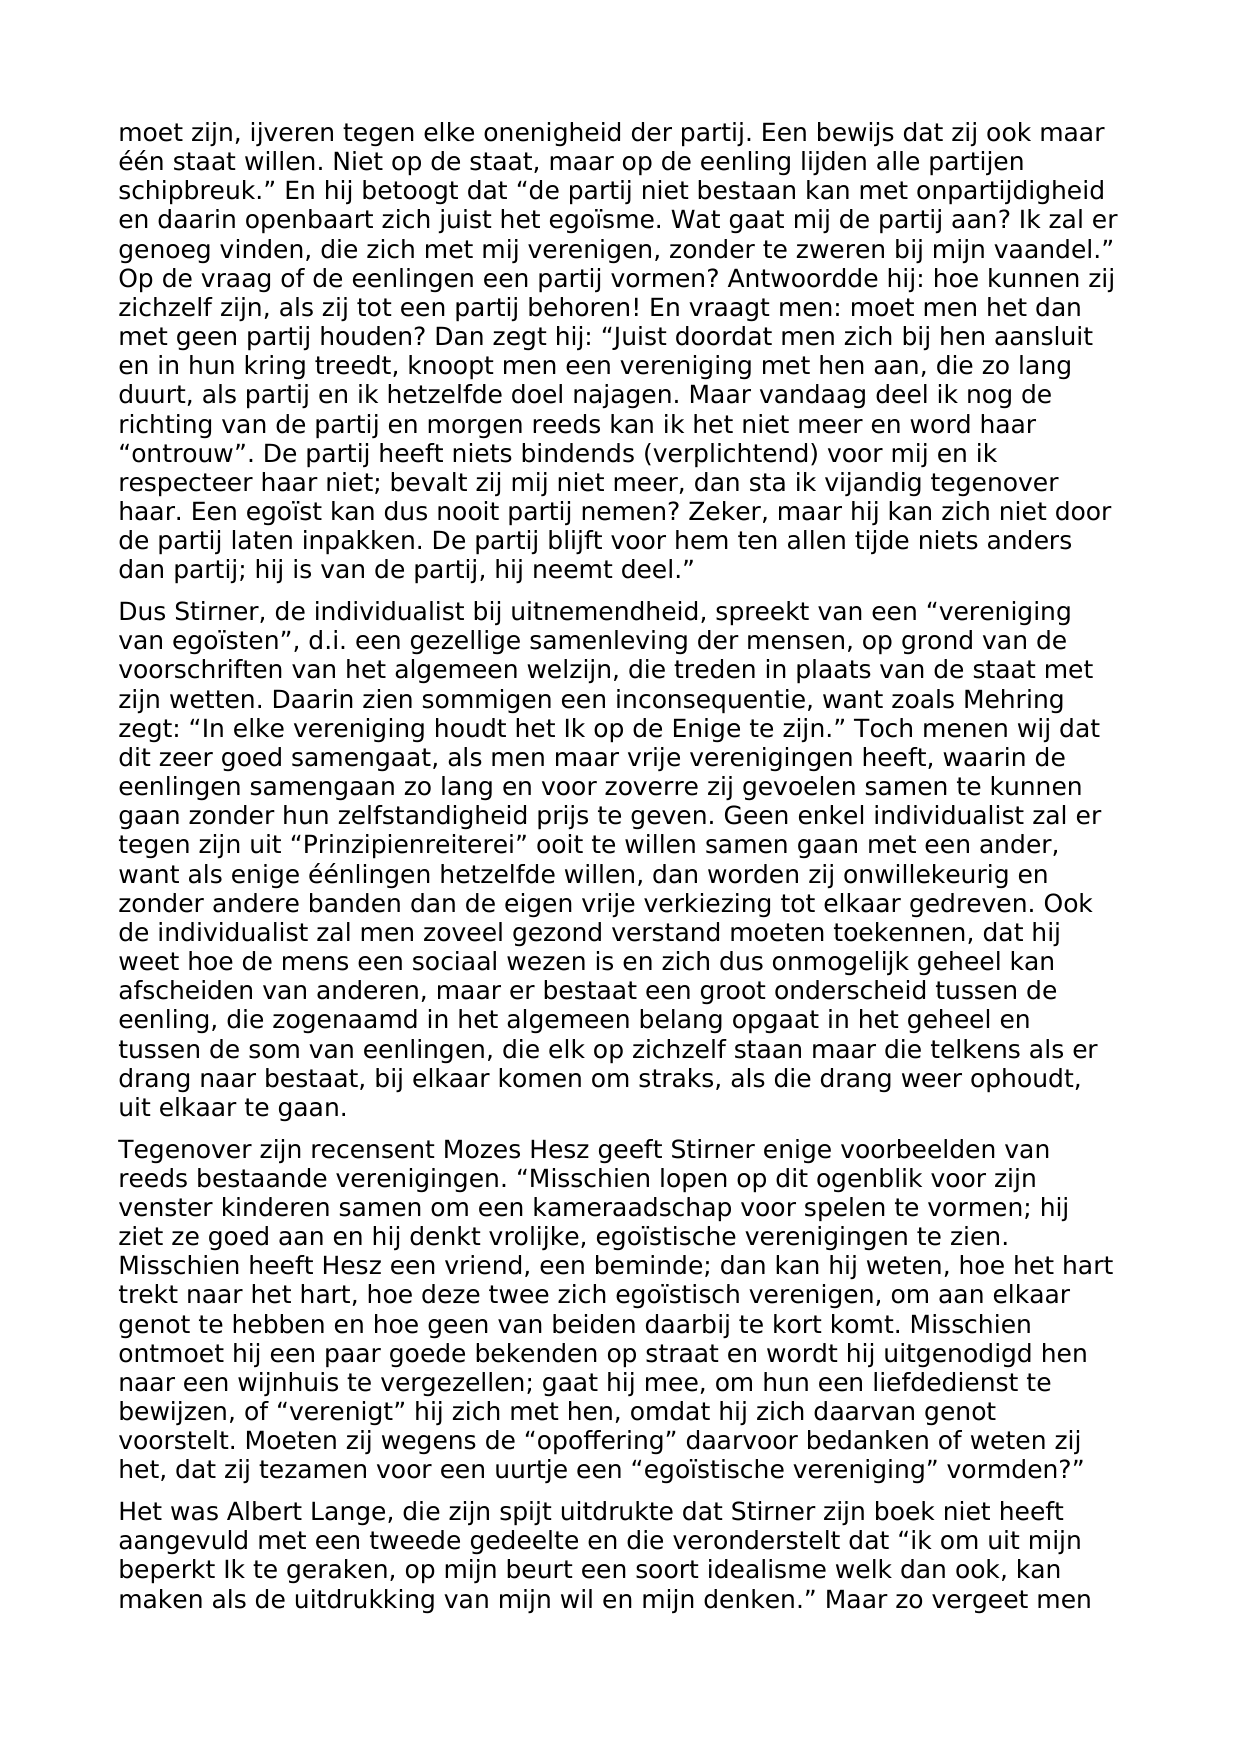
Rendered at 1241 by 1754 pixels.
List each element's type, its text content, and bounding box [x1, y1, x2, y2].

text Dus Stirner, de individualist bij uitnemendheid, spreekt van een “vereniging van egoïsten”, d.i. een gezellige samenleving der mensen, op grond van de voorschriften van het algemeen welzijn, die treden in plaats van de staat met zijn wetten. Daarin zien sommigen een inconsequentie, want zoals Mehring zegt: “In elke vereniging houdt het Ik op de Enige te zijn.” Toch menen wij dat dit zeer goed samengaat, als men maar vrije verenigingen heeft, waarin de eenlingen samengaan zo lang en voor zoverre zij gevoelen samen te kunnen gaan zonder hun zelfstandigheid prijs te geven. Geen enkel individualist zal er tegen zijn uit “Prinzipienreiterei” ooit te willen samen gaan met een ander, want als enige éénlingen hetzelfde willen, dan worden zij onwillekeurig en zonder andere banden dan de eigen vrije verkiezing tot elkaar gedreven. Ook de individualist zal men zoveel gezond verstand moeten toekennen, dat hij weet hoe de mens een sociaal wezen is en zich dus onmogelijk geheel kan afscheiden van anderen, maar er bestaat een groot onderscheid tussen de eenling, die zogenaamd in het algemeen belang opgaat in het geheel en tussen de som van eenlingen, die elk op zichzelf staan maar die telkens als er drang naar bestaat, bij elkaar komen om straks, als die drang weer ophoudt, uit elkaar te gaan. [118, 597, 1122, 1122]
text moet zijn, ijveren tegen elke onenigheid der partij. Een bewijs dat zij ook maar één staat willen. Niet op de staat, maar op de eenling lijden alle partijen schipbreuk.” En hij betoogt dat “de partij niet bestaan kan met onpartijdigheid en daarin openbaart zich juist het egoïsme. Wat gaat mij de partij aan? Ik zal er genoeg vinden, die zich met mij verenigen, zonder te zweren bij mijn vaandel.” Op de vraag of de eenlingen een partij vormen? Antwoordde hij: hoe kunnen zij zichzelf zijn, als zij tot een partij behoren! En vraagt men: moet men het dan met geen partij houden? Dan zegt hij: “Juist doordat men zich bij hen aansluit en in hun kring treedt, knoopt men een vereniging met hen aan, die zo lang duurt, als partij en ik hetzelfde doel najagen. Maar vandaag deel ik nog de richting van de partij en morgen reeds kan ik het niet meer en word haar “ontrouw”. De partij heeft niets bindends (verplichtend) voor mij en ik respecteer haar niet; bevalt zij mij niet meer, dan sta ik vijandig tegenover haar. Een egoïst kan dus nooit partij nemen? Zeker, maar hij kan zich niet door de partij laten inpakken. De partij blijft voor hem ten allen tijde niets anders dan partij; hij is van de partij, hij neemt deel.” [118, 118, 1122, 585]
text Tegenover zijn recensent Mozes Hesz geeft Stirner enige voorbeelden van reeds bestaande verenigingen. “Misschien lopen op dit ogenblik voor zijn venster kinderen samen om een kameraadschap voor spelen te vormen; hij ziet ze goed aan en hij denkt vrolijke, egoïstische verenigingen te zien. Misschien heeft Hesz een vriend, een beminde; dan kan hij weten, hoe het hart trekt naar het hart, hoe deze twee zich egoïstisch verenigen, om aan elkaar genot te hebben en hoe geen van beiden daarbij te kort komt. Misschien ontmoet hij een paar goede bekenden op straat en wordt hij uitgenodigd hen naar een wijnhuis te vergezellen; gaat hij mee, om hun een liefdedienst te bewijzen, of “verenigt” hij zich met hen, omdat hij zich daarvan genot voorstelt. Moeten zij wegens de “opoffering” daarvoor bedanken of weten zij het, dat zij tezamen voor een uurtje een “egoïstische vereniging” vormden?” [118, 1135, 1122, 1485]
text Het was Albert Lange, die zijn spijt uitdrukte dat Stirner zijn boek niet heeft aangevuld met een tweede gedeelte en die veronderstelt dat “ik om uit mijn beperkt Ik te geraken, op mijn beurt een soort idealisme welk dan ook, kan maken als de uitdrukking van mijn wil en mijn denken.” Maar zo vergeet men [118, 1497, 1122, 1614]
